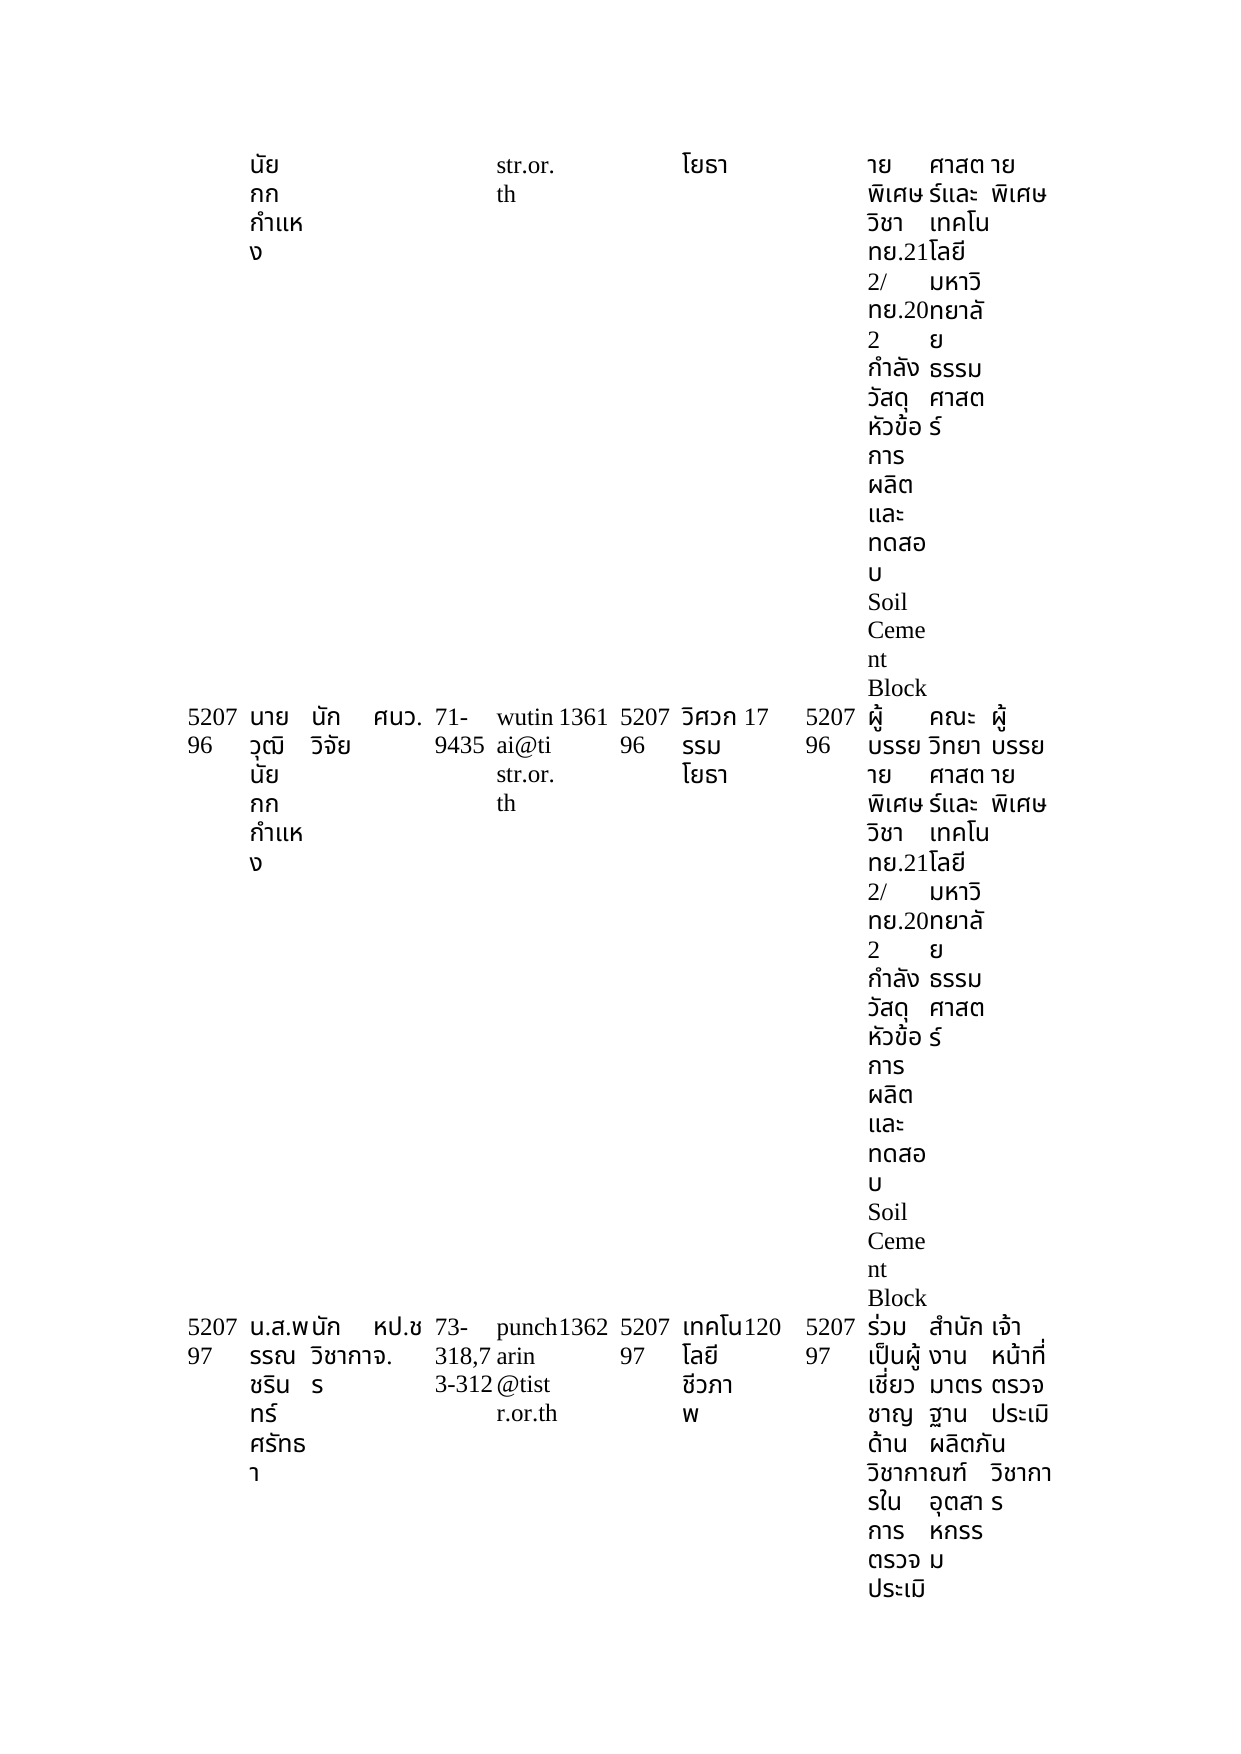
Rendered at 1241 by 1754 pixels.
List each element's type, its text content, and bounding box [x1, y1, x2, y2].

table_cell นักวิชาการ [311, 1312, 373, 1604]
table_cell 520797 [620, 1312, 682, 1604]
table_cell นัย กกกำแหง [249, 150, 311, 702]
table_cell str.or.th [496, 150, 558, 702]
table_cell 520796 [805, 702, 867, 1312]
table_cell 17 [744, 702, 805, 1312]
table_cell นักวิจัย [311, 702, 373, 1312]
table_cell [311, 150, 373, 702]
table_cell ศาสตร์และเทคโนโลยี มหาวิทยาลัยธรรมศาสตร์ [929, 150, 991, 702]
table_cell 520796 [188, 702, 249, 1312]
table_cell โยธา [682, 150, 743, 702]
table_cell 520797 [188, 1312, 249, 1604]
table_cell ายพิเศษ วิชา ทย.212/ ทย.202 กำลังวัสดุ หัวข้อ การผลิตและทดสอบ Soil Cement Block [867, 150, 929, 702]
table_cell wutinai@tistr.or.th [496, 702, 558, 1312]
table_cell [435, 150, 496, 702]
table_cell [373, 150, 434, 702]
table_cell ร่วมเป็นผู้เชี่ยวชาญด้านวิชาการในการตรวจประเมิ [867, 1312, 929, 1604]
table_cell [558, 150, 620, 702]
table_cell 1362 [558, 1312, 620, 1604]
table_cell [805, 150, 867, 702]
table_cell puncharin@tistr.or.th [496, 1312, 558, 1604]
table_cell [620, 150, 682, 702]
table_cell ศนว. [373, 702, 434, 1312]
table_cell 520797 [805, 1312, 867, 1604]
table_cell สำนักงานมาตรฐานผลิตภัณฑ์อุตสาหกรรม [929, 1312, 991, 1604]
table_cell 120 [744, 1312, 805, 1604]
table_cell หป.ชจ. [373, 1312, 434, 1604]
table_cell 520796 [620, 702, 682, 1312]
table_cell ายพิเศษ [991, 150, 1053, 702]
table_cell 73-318,73-312 [435, 1312, 496, 1604]
table_cell ผู้บรรยายพิเศษ [991, 702, 1053, 1312]
table_cell คณะวิทยาศาสตร์และเทคโนโลยี มหาวิทยาลัยธรรมศาสตร์ [929, 702, 991, 1312]
table_cell นายวุฒินัย กกกำแหง [249, 702, 311, 1312]
table_cell 71-9435 [435, 702, 496, 1312]
table_cell เทคโนโลยีชีวภาพ [682, 1312, 743, 1604]
table_cell เจ้าหน้าที่ตรวจประเมินวิชาการ [991, 1312, 1053, 1604]
table_cell วิศวกรรมโยธา [682, 702, 743, 1312]
table_cell [188, 150, 249, 702]
table_cell ผู้บรรยายพิเศษ วิชา ทย.212/ ทย.202 กำลังวัสดุ หัวข้อ การผลิตและทดสอบ Soil Cement Block [867, 702, 929, 1312]
table_cell 1361 [558, 702, 620, 1312]
table_cell [744, 150, 805, 702]
table_cell น.ส.พรรณชรินทร์ ศรัทธา [249, 1312, 311, 1604]
